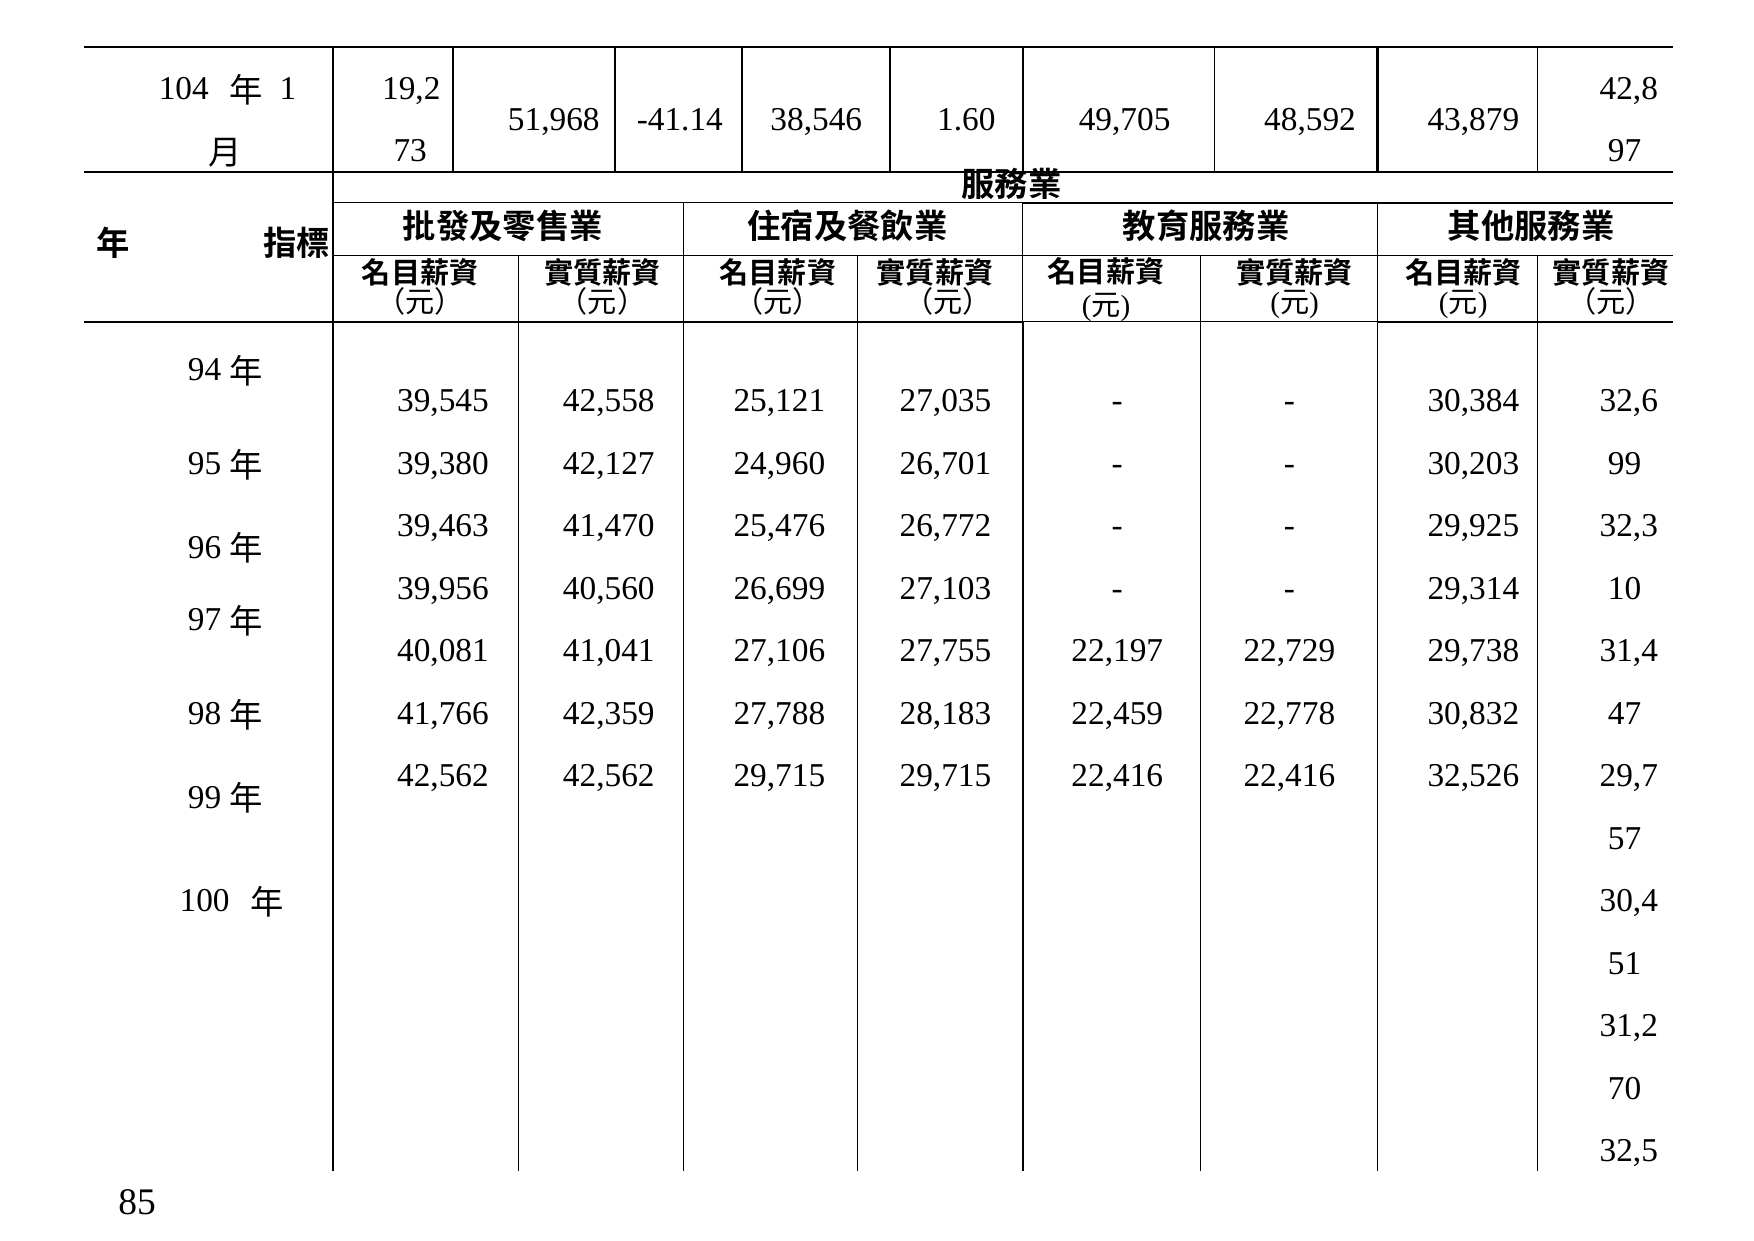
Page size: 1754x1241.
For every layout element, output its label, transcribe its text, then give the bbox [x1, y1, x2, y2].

table_cell 39,545 39,380 39,463 39,956 40,081 41,766 42,562 [334, 323, 518, 1171]
table_cell 51,968 [454, 48, 614, 171]
table_cell 19,273 [334, 48, 452, 171]
table_cell 32,699 32,310 31,447 29,757 30,451 31,270 32,5 [1538, 323, 1673, 1171]
table_cell 1.60 [891, 48, 1022, 171]
table_cell 年 指標 [84, 173, 332, 321]
table_cell 服務業 [334, 173, 1673, 202]
table_cell 名目薪資 [1023, 256, 1200, 289]
table_cell 名目薪資 （元） [684, 256, 857, 321]
table_cell -41.14 [616, 48, 741, 171]
table_cell 43,879 [1379, 48, 1537, 171]
table_cell 實質薪資 （元） [1538, 256, 1673, 321]
table_cell 38,546 [743, 48, 889, 171]
table_cell 100年 [84, 817, 332, 1171]
table_cell 104年1月 [84, 48, 332, 171]
table_cell 實質薪資 （元） [858, 256, 1022, 321]
table_cell 25,121 24,960 25,476 26,699 27,106 27,788 29,715 [684, 323, 857, 1171]
table_cell - - - - 22,729 22,778 22,416 [1201, 322, 1377, 1171]
table_cell 實質薪資 （元） [519, 256, 683, 321]
table_cell 96年 [84, 483, 332, 567]
table_cell 教育服務業 [1023, 204, 1377, 255]
table_cell 49,705 [1024, 48, 1214, 171]
table_cell - - - - 22,197 22,459 22,416 [1024, 322, 1200, 1171]
table_cell 99年 [84, 733, 332, 817]
table_cell (元) [1023, 290, 1200, 321]
table_cell 48,592 [1215, 48, 1376, 171]
table_cell 98年 [84, 640, 332, 733]
table_cell 30,384 30,203 29,925 29,314 29,738 30,832 32,526 [1378, 323, 1537, 1171]
table_cell 97年 [84, 567, 332, 639]
table_cell 其他服務業 [1378, 204, 1673, 255]
table_cell 95年 [84, 390, 332, 483]
table_cell 實質薪資 (元) [1201, 256, 1377, 321]
table_cell 27,035 26,701 26,772 27,103 27,755 28,183 29,715 [858, 323, 1022, 1171]
table_cell 住宿及餐飲業 [684, 203, 1022, 255]
table_cell 42,558 42,127 41,470 40,560 41,041 42,359 42,562 [519, 323, 683, 1171]
table_cell 名目薪資 （元） [334, 256, 518, 321]
table_cell 批發及零售業 [334, 203, 683, 255]
table_cell 名目薪資 (元) [1378, 256, 1537, 321]
table_cell 42,897 [1538, 48, 1673, 171]
table_cell 94年 [84, 323, 332, 389]
